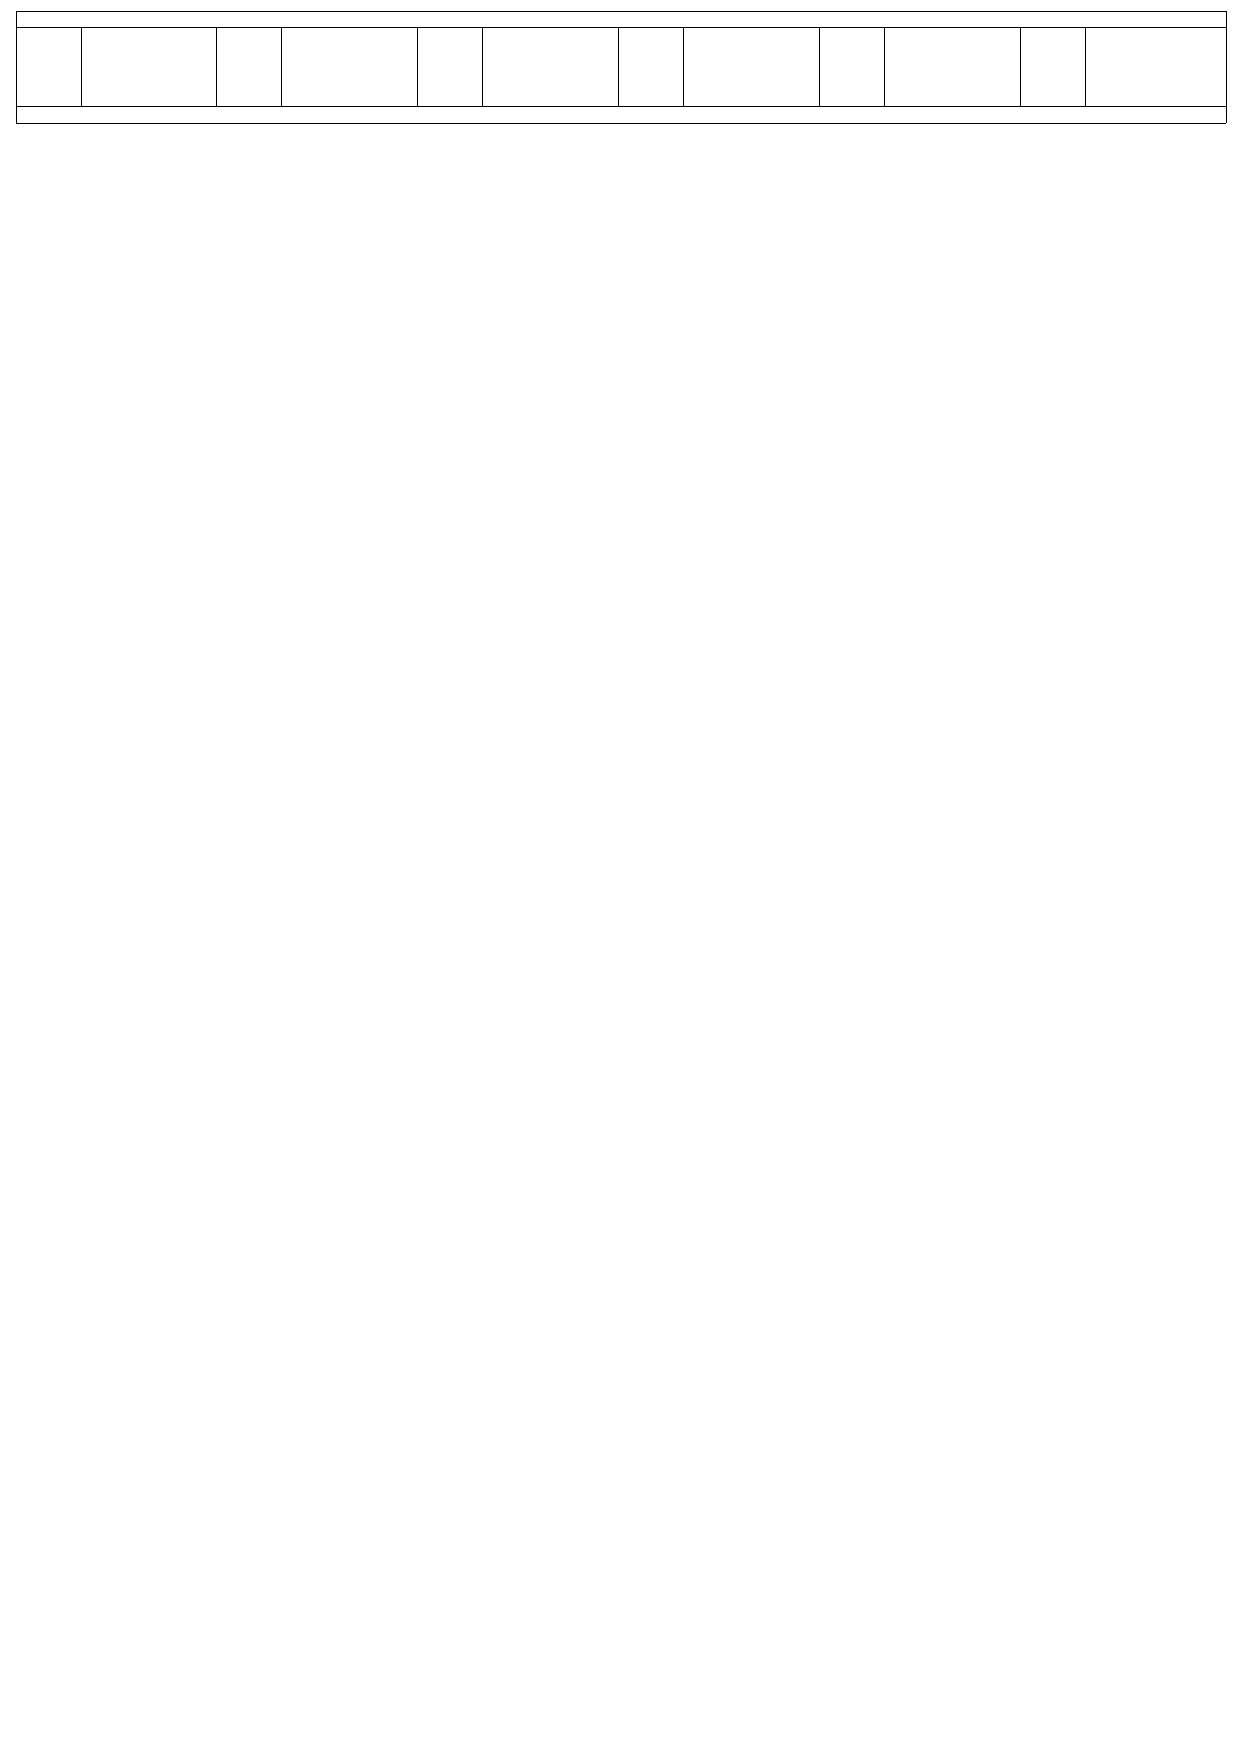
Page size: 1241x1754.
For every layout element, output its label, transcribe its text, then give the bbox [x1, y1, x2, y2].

table_cell <label_group[1]['default_code']> <label_group[1]['name']> [282, 28, 417, 106]
table_cell [619, 28, 683, 106]
table_cell <label_group[5]['default_code']> <label_group[5]['name']> [1086, 28, 1226, 106]
table_cell <label_group[2]['default_code']> <label_group[2]['name']> [483, 28, 618, 106]
table_cell [1021, 28, 1085, 106]
table_cell [820, 28, 884, 106]
table_cell [217, 28, 281, 106]
table_cell <label_group[0]['default_code']> <label_group[0]['name']> [82, 28, 216, 106]
table_cell </for> [17, 107, 1226, 122]
table_cell <label_group[3]['default_code']> <label_group[3]['name']> [684, 28, 819, 106]
table_header <for each="label_group in labels(group_length=6)"> [17, 12, 1226, 27]
table_cell [17, 28, 81, 106]
table_cell [418, 28, 482, 106]
table_cell <label_group[4]['default_code']> <label_group[4]['name']> [885, 28, 1020, 106]
